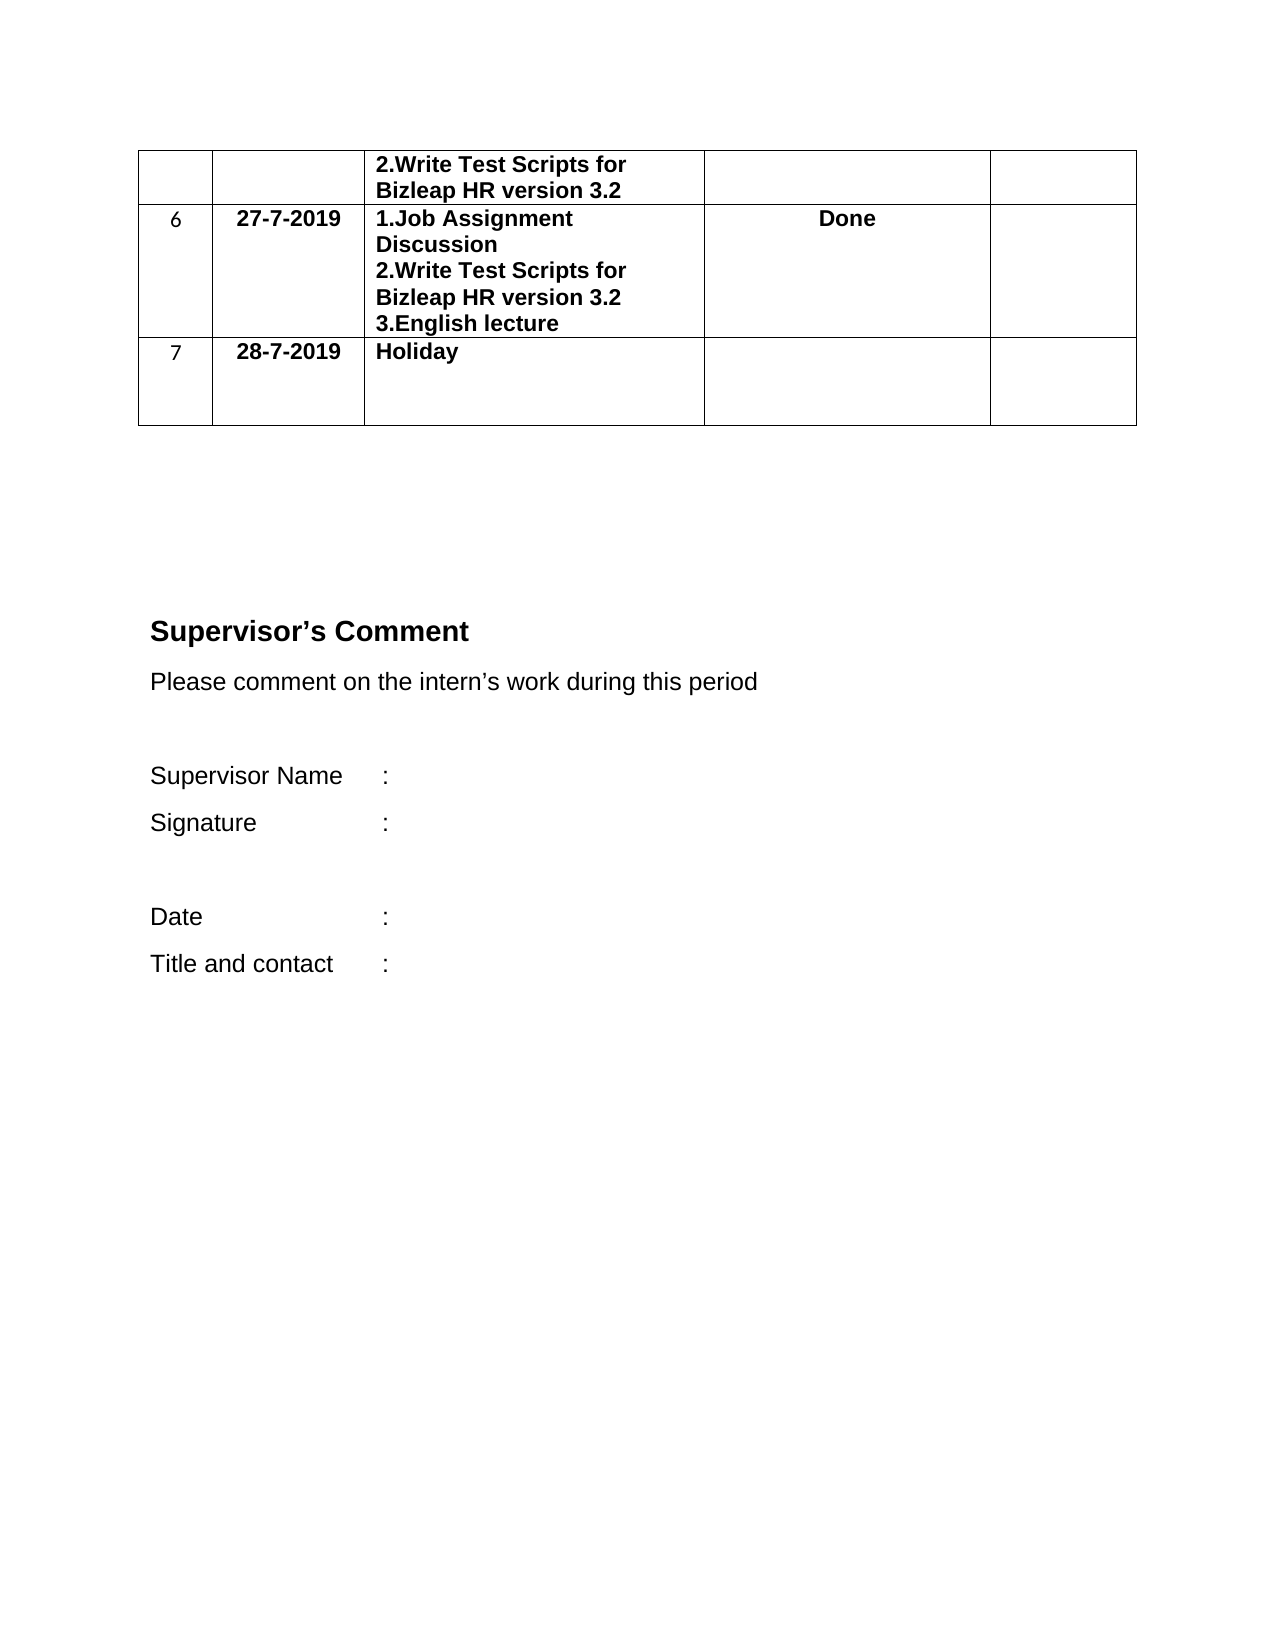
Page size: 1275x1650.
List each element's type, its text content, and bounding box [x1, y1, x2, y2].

table_cell [213, 151, 364, 204]
table_cell [991, 151, 1136, 204]
text Please comment on the intern’s work during this period [150, 667, 1125, 695]
table_cell [139, 151, 212, 204]
text Supervisor Name : [150, 761, 1125, 789]
table_cell 2.Write Test Scripts for Bizleap HR version 3.2 [365, 151, 704, 204]
table_cell [991, 338, 1136, 425]
text Date : [150, 902, 1125, 931]
table_cell [705, 338, 990, 425]
table_cell [991, 205, 1136, 337]
text Signature : [150, 808, 1125, 837]
table_cell 6 [139, 205, 212, 337]
table_cell Holiday [365, 338, 704, 425]
table_cell Done [705, 205, 990, 337]
table_cell 7 [139, 338, 212, 425]
text Supervisor’s Comment [150, 614, 1125, 648]
table_cell 27-7-2019 [213, 205, 364, 337]
table_cell [705, 151, 990, 204]
table_cell 1.Job Assignment Discussion 2.Write Test Scripts for Bizleap HR version 3.2 3.English lecture [365, 205, 704, 337]
text Title and contact : [150, 949, 1125, 978]
table_cell 28-7-2019 [213, 338, 364, 425]
